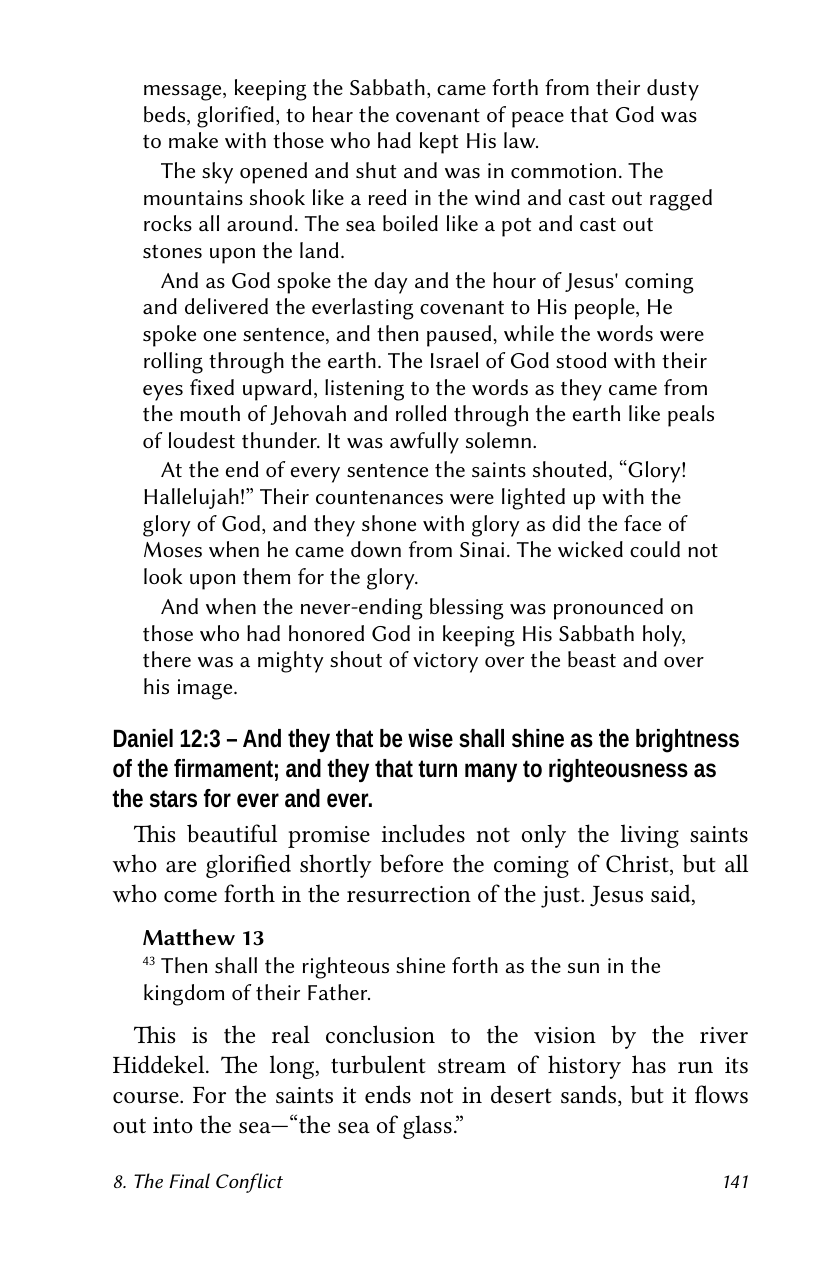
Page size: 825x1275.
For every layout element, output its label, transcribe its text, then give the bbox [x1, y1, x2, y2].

text And as God spoke the day and the hour of Jesus' coming and delivered the everlasting covenant to His people, He spoke one sentence, and then paused, while the words were rolling through the earth. The Israel of God stood with their eyes fixed upward, listening to the words as they came from the mouth of Jehovah and rolled through the earth like peals of loudest thunder. It was awfully solemn. [142, 268, 720, 454]
text This beautiful promise includes not only the living saints who are glorified shortly before the coming of Christ, but all who come forth in the resurrection of the just. Jesus said, [112, 820, 750, 909]
text And when the never-ending blessing was pronounced on those who had honored God in keeping His Sabbath holy, there was a mighty shout of victory over the beast and over his image. [142, 594, 720, 700]
text The sky opened and shut and was in commotion. The mountains shook like a reed in the wind and cast out ragged rocks all around. The sea boiled like a pot and cast out stones upon the land. [142, 158, 720, 264]
text Matthew 13 [142, 925, 750, 951]
text message, keeping the Sabbath, came forth from their dusty beds, glorified, to hear the covenant of peace that God was to make with those who had kept His law. [142, 75, 720, 154]
text 43 Then shall the righteous shine forth as the sun in the kingdom of their Father. [142, 953, 720, 1006]
text At the end of every sentence the saints shouted, “Glory! Hallelujah!” Their countenances were lighted up with the glory of God, and they shone with glory as did the face of Moses when he came down from Sinai. The wicked could not look upon them for the glory. [142, 457, 720, 590]
text Daniel 12:3 – And they that be wise shall shine as the brightness of the firmament; and they that turn many to righteousness as the stars for ever and ever. [112, 724, 750, 813]
text This is the real conclusion to the vision by the river Hiddekel. The long, turbulent stream of history has run its course. For the saints it ends not in desert sands, but it flows out into the sea—“the sea of glass.” [112, 1021, 750, 1139]
